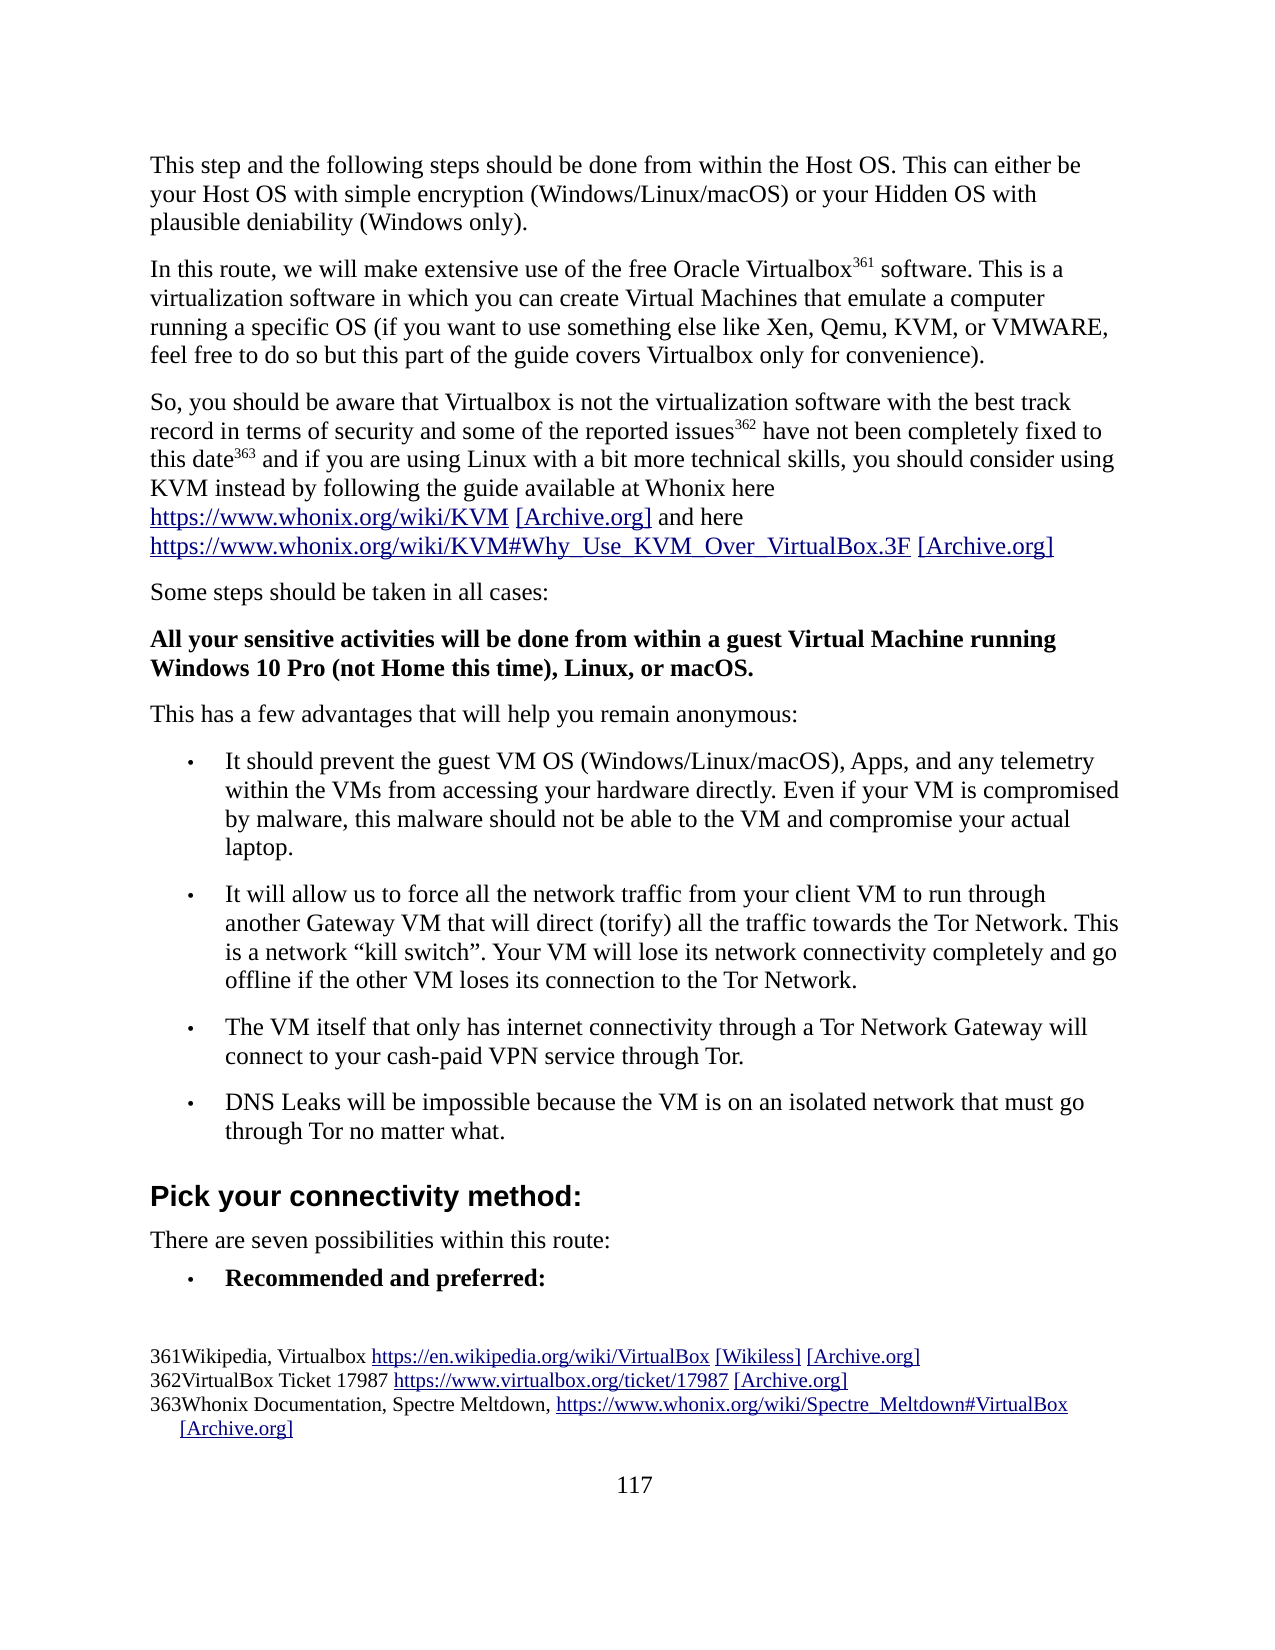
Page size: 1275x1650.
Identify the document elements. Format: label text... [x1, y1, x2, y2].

list Recommended and preferred: [187, 1263, 1125, 1291]
list It should prevent the guest VM OS (Windows/Linux/macOS), Apps, and any telemetry within the VMs from accessing your hardware directly. Even if your VM is compromised by malware, this malware should not be able to the VM and compromise your actual laptop. [187, 746, 1125, 861]
text Wikipedia, Virtualbox https://en.wikipedia.org/wiki/VirtualBox [Wikiless] [Archive.org] [150, 1344, 1125, 1368]
text This step and the following steps should be done from within the Host OS. This can either be your Host OS with simple encryption (Windows/Linux/macOS) or your Hidden OS with plausible deniability (Windows only). [150, 150, 1125, 236]
text Whonix Documentation, Spectre Meltdown, https://www.whonix.org/wiki/Spectre_Meltdown#VirtualBox [Archive.org] [150, 1392, 1125, 1440]
text In this route, we will make extensive use of the free Oracle Virtualbox software. This is a virtualization software in which you can create Virtual Machines that emulate a computer running a specific OS (if you want to use something else like Xen, Qemu, KVM, or VMWARE, feel free to do so but this part of the guide covers Virtualbox only for convenience). [150, 254, 1125, 369]
text VirtualBox Ticket 17987 https://www.virtualbox.org/ticket/17987 [Archive.org] [150, 1368, 1125, 1392]
text So, you should be aware that Virtualbox is not the virtualization software with the best track record in terms of security and some of the reported issues have not been completely fixed to this date and if you are using Linux with a bit more technical skills, you should consider using KVM instead by following the guide available at Whonix here https://www.whonix.org/wiki/KVM [Archive.org] and here https://www.whonix.org/wiki/KVM#Why_Use_KVM_Over_VirtualBox.3F [Archive.org] [150, 387, 1125, 559]
text There are seven possibilities within this route: [150, 1225, 1125, 1254]
text Some steps should be taken in all cases: [150, 577, 1125, 606]
text This has a few advantages that will help you remain anonymous: [150, 699, 1125, 728]
subtitle Pick your connectivity method: [150, 1179, 1125, 1212]
list It will allow us to force all the network traffic from your client VM to run through another Gateway VM that will direct (torify) all the traffic towards the Tor Network. This is a network “kill switch”. Your VM will lose its network connectivity completely and go offline if the other VM loses its connection to the Tor Network. [187, 879, 1125, 994]
list The VM itself that only has internet connectivity through a Tor Network Gateway will connect to your cash-paid VPN service through Tor. [187, 1012, 1125, 1069]
text All your sensitive activities will be done from within a guest Virtual Machine running Windows 10 Pro (not Home this time), Linux, or macOS. [150, 624, 1125, 682]
list DNS Leaks will be impossible because the VM is on an isolated network that must go through Tor no matter what. [187, 1087, 1125, 1145]
